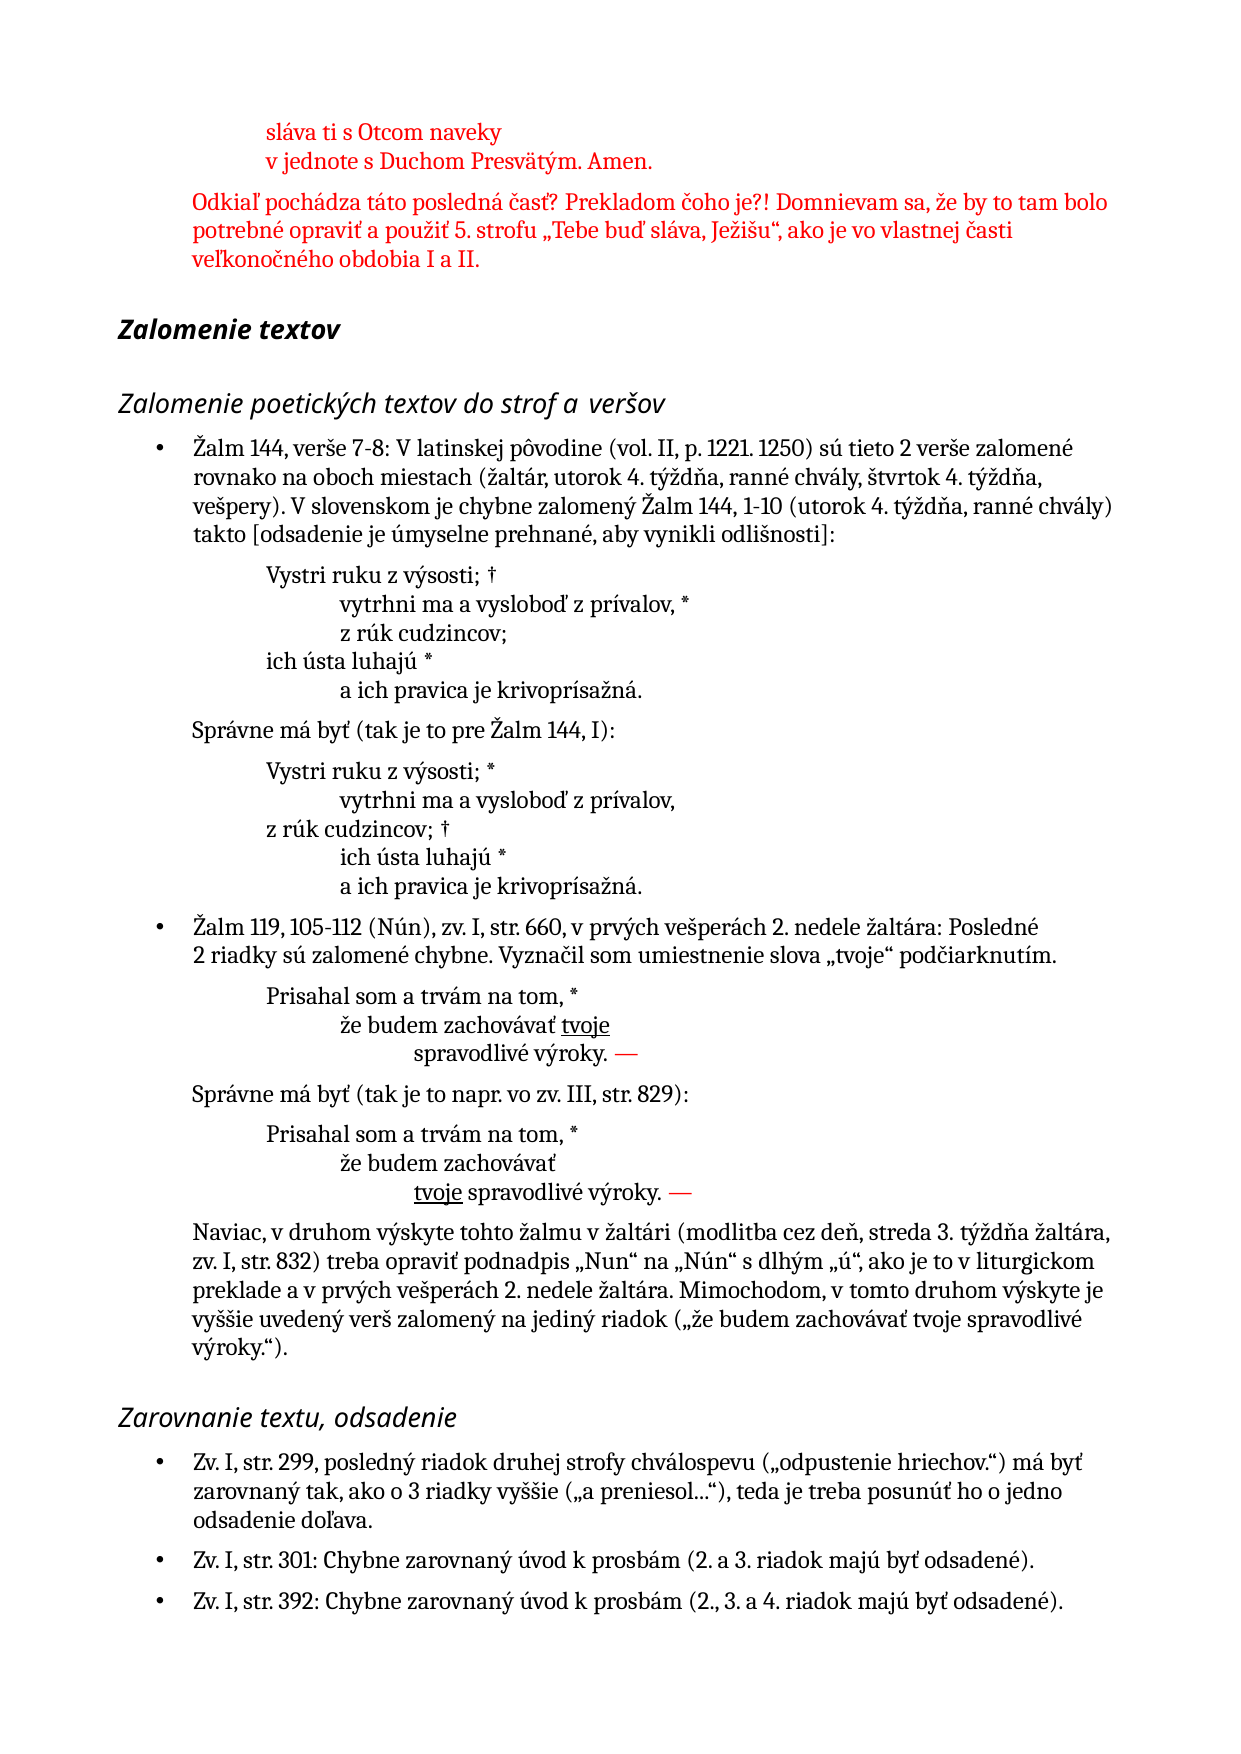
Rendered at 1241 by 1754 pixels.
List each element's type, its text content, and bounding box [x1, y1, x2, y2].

list Žalm 144, verše 7-8: V latinskej pôvodine (vol. II, p. 1221. 1250) sú tieto 2 verše zalomené rovnako na oboch miestach (žaltár, utorok 4. týždňa, ranné chvály, štvrtok 4. týždňa, vešpery). V slovenskom je chybne zalomený Žalm 144, 1-10 (utorok 4. týždňa, ranné chvály) takto [odsadenie je úmyselne prehnané, aby vynikli odlišnosti]: [156, 434, 1122, 549]
text Správne má byť (tak je to pre Žalm 144, I): [192, 716, 1122, 745]
text Vystri ruku z výsosti; † vytrhni ma a vysloboď z prívalov, * z rúk cudzincov; ich ústa luhajú * a ich pravica je krivoprísažná. [266, 561, 1122, 705]
text Prisahal som a trvám na tom, * že budem zachovávať tvoje spravodlivé výroky. — [266, 1120, 1122, 1207]
text Odkiaľ pochádza táto posledná časť? Prekladom čoho je?! Domnievam sa, že by to tam bolo potrebné opraviť a použiť 5. strofu „Tebe buď sláva, Ježišu“, ako je vo vlastnej časti veľkonočného obdobia I a II. [192, 187, 1122, 274]
list Zv. I, str. 301: Chybne zarovnaný úvod k prosbám (2. a 3. riadok majú byť odsadené). [156, 1546, 1122, 1575]
text Prisahal som a trvám na tom, * že budem zachovávať tvoje spravodlivé výroky. — [266, 982, 1122, 1068]
subtitle Zarovnanie textu, odsadenie [118, 1399, 1122, 1436]
subtitle Zalomenie poetických textov do strof a veršov [118, 385, 1122, 422]
text Správne má byť (tak je to napr. vo zv. III, str. 829): [192, 1080, 1122, 1108]
list Zv. I, str. 392: Chybne zarovnaný úvod k prosbám (2., 3. a 4. riadok majú byť odsadené). [156, 1587, 1122, 1616]
list Zv. I, str. 299, posledný riadok druhej strofy chválospevu („odpustenie hriechov.“) má byť zarovnaný tak, ako o 3 riadky vyššie („a preniesol...“), teda je treba posunúť ho o jedno odsadenie doľava. [156, 1448, 1122, 1534]
text Naviac, v druhom výskyte tohto žalmu v žaltári (modlitba cez deň, streda 3. týždňa žaltára, zv. I, str. 832) treba opraviť podnadpis „Nun“ na „Nún“ s dlhým „ú“, ako je to v liturgickom preklade a v prvých vešperách 2. nedele žaltára. Mimochodom, v tomto druhom výskyte je vyššie uvedený verš zalomený na jediný riadok („že budem zachovávať tvoje spravodlivé výroky.“). [192, 1218, 1122, 1362]
list Žalm 119, 105-112 (Nún), zv. I, str. 660, v prvých vešperách 2. nedele žaltára: Posledné 2 riadky sú zalomené chybne. Vyznačil som umiestnenie slova „tvoje“ podčiarknutím. [156, 912, 1122, 970]
text Vystri ruku z výsosti; * vytrhni ma a vysloboď z prívalov, z rúk cudzincov; † ich ústa luhajú * a ich pravica je krivoprísažná. [266, 757, 1122, 901]
text sláva ti s Otcom naveky v jednote s Duchom Presvätým. Amen. [266, 118, 1122, 176]
subtitle Zalomenie textov [118, 310, 1122, 347]
